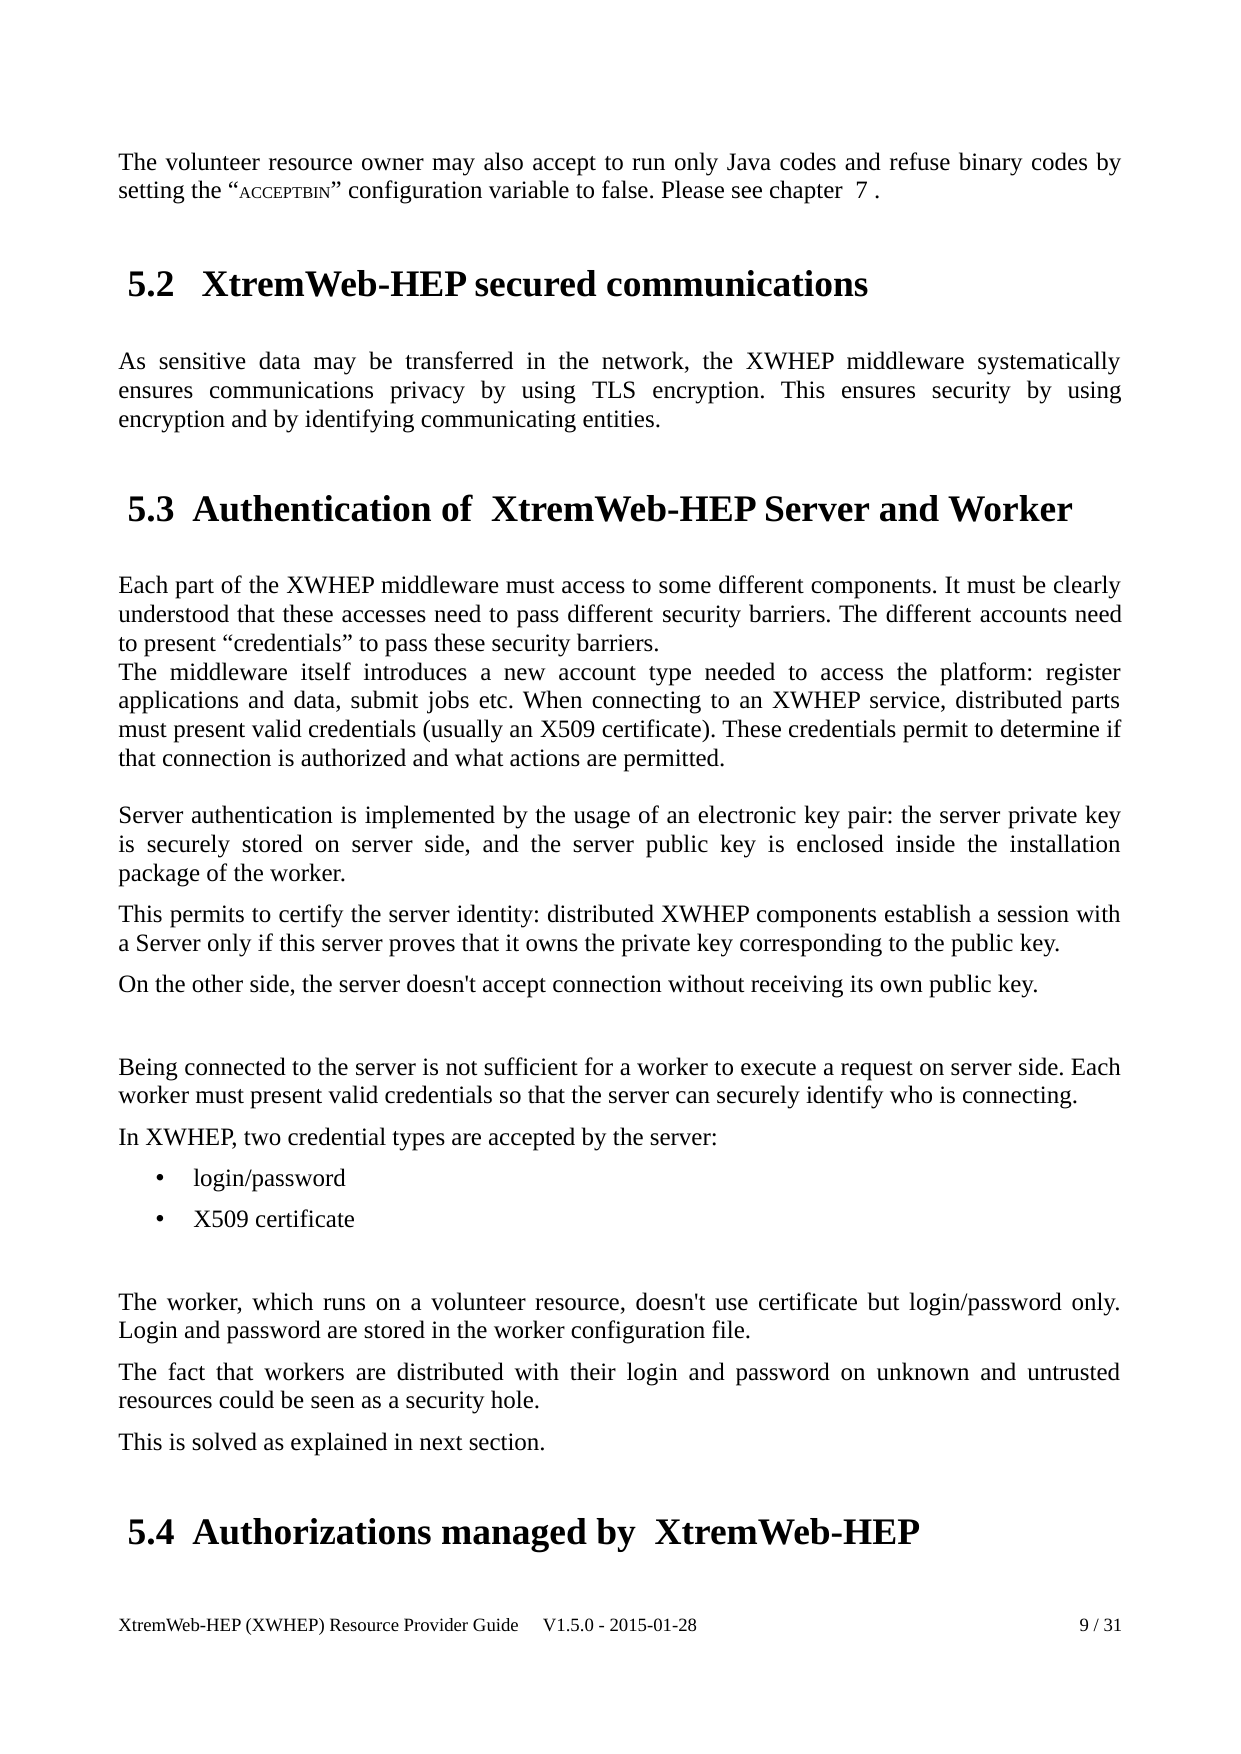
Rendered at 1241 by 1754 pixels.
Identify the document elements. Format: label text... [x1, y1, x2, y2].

text This is solved as explained in next section. [118, 1427, 1122, 1456]
text On the other side, the server doesn't accept connection without receiving its own public key. [118, 969, 1122, 998]
text The volunteer resource owner may also accept to run only Java codes and refuse binary codes by setting the “acceptbin” configuration variable to false. Please see chapter 7. [118, 147, 1122, 204]
subtitle Authentication of XtremWeb-HEP Server and Worker [118, 486, 1122, 529]
list X509 certificate [156, 1204, 1122, 1233]
subtitle XtremWeb-HEP secured communications [118, 262, 1122, 305]
text The fact that workers are distributed with their login and password on unknown and untrusted resources could be seen as a security hole. [118, 1357, 1122, 1414]
text Being connected to the server is not sufficient for a worker to execute a request on server side. Each worker must present valid credentials so that the server can securely identify who is connecting. [118, 1052, 1122, 1109]
list login/password [156, 1163, 1122, 1192]
text The middleware itself introduces a new account type needed to access the platform: register applications and data, submit jobs etc. When connecting to an XWHEP service, distributed parts must present valid credentials (usually an X509 certificate). These credentials permit to determine if that connection is authorized and what actions are permitted. [118, 657, 1122, 772]
text This permits to certify the server identity: distributed XWHEP components establish a session with a Server only if this server proves that it owns the private key corresponding to the public key. [118, 899, 1122, 957]
text As sensitive data may be transferred in the network, the XWHEP middleware systematically ensures communications privacy by using TLS encryption. This ensures security by using encryption and by identifying communicating entities. [118, 346, 1122, 432]
text The worker, which runs on a volunteer resource, doesn't use certificate but login/password only. Login and password are stored in the worker configuration file. [118, 1287, 1122, 1344]
text In XWHEP, two credential types are accepted by the server: [118, 1122, 1122, 1151]
text Each part of the XWHEP middleware must access to some different components. It must be clearly understood that these accesses need to pass different security barriers. The different accounts need to present “credentials” to pass these security barriers. [118, 571, 1122, 657]
subtitle Authorizations managed by XtremWeb-HEP [118, 1509, 1122, 1552]
text Server authentication is implemented by the usage of an electronic key pair: the server private key is securely stored on server side, and the server public key is enclosed inside the installation package of the worker. [118, 801, 1122, 887]
